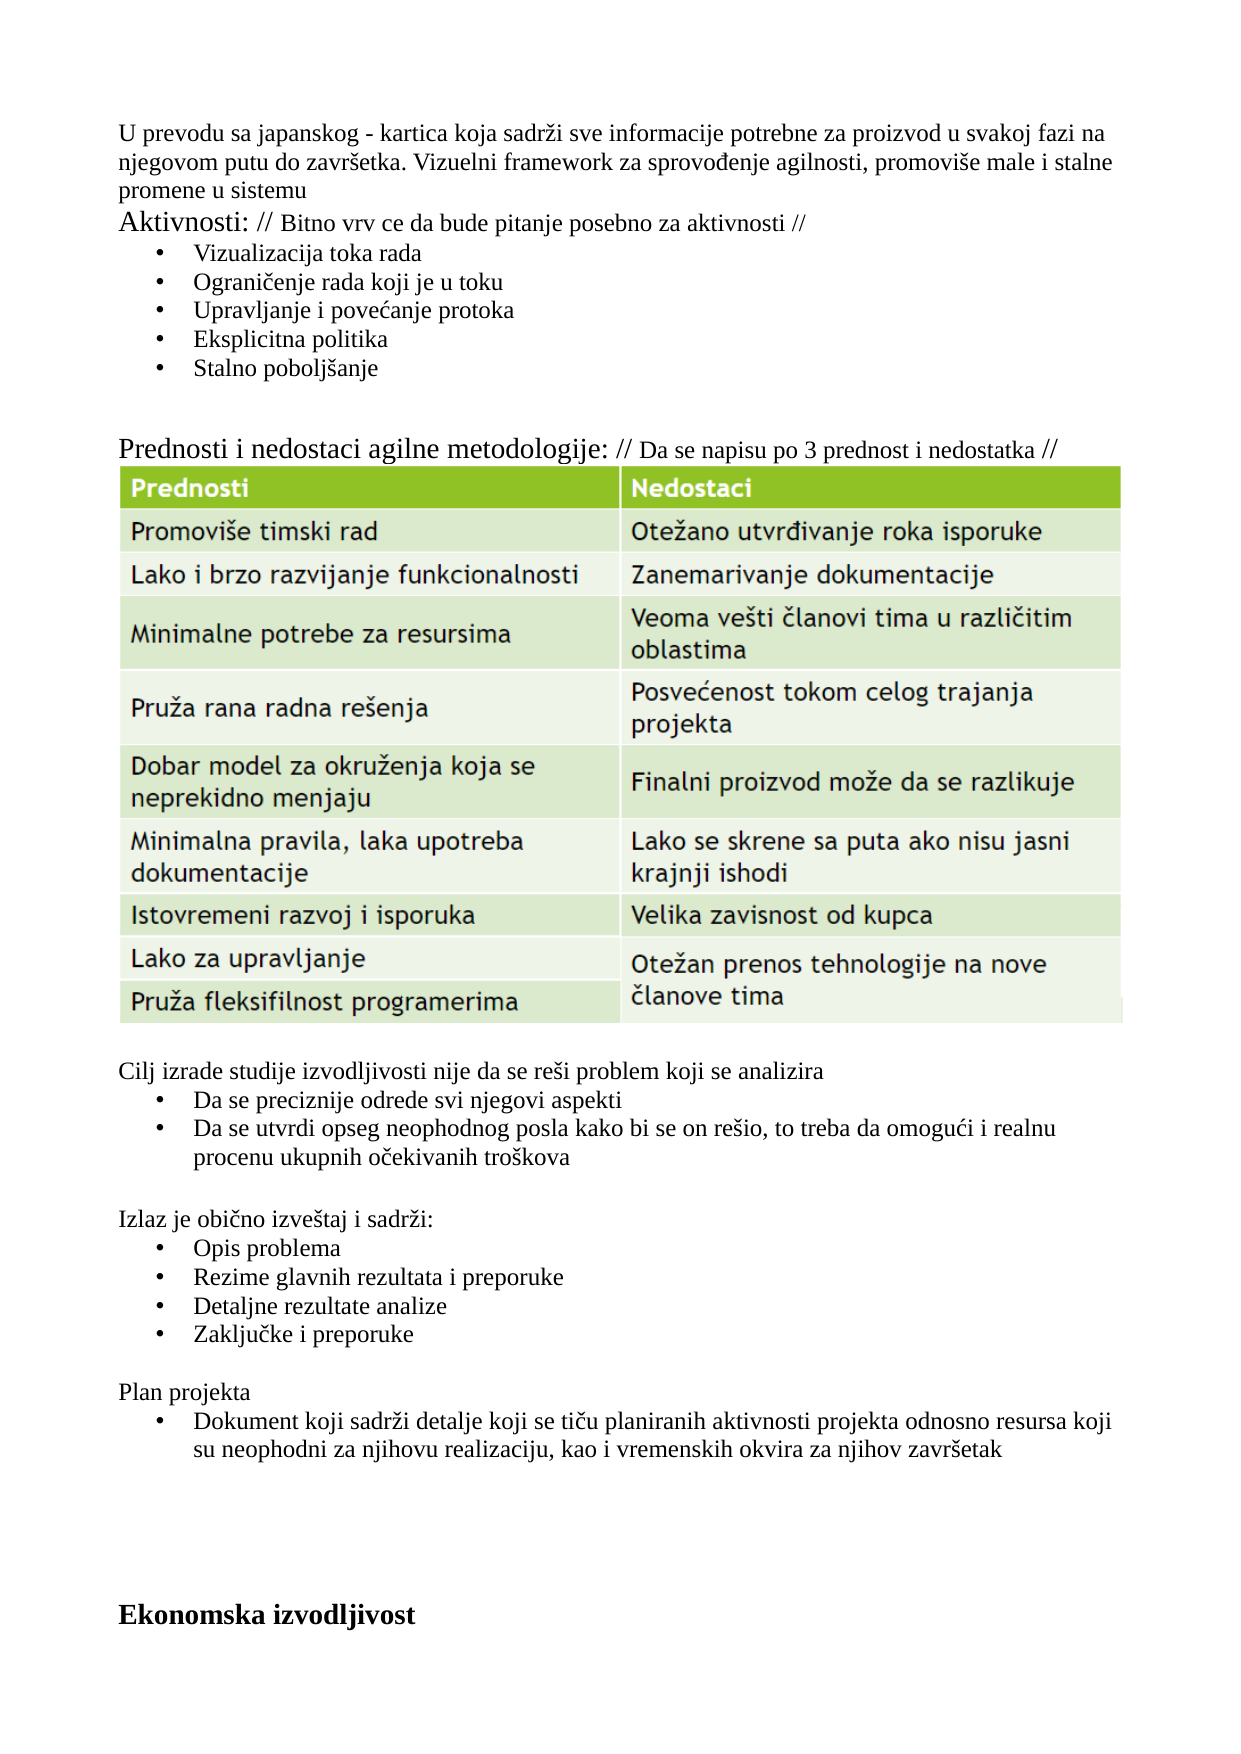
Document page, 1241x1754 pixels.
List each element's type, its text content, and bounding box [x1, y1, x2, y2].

text Izlaz je obično izveštaj i sadrži: [118, 1204, 1122, 1233]
list Zaključke i preporuke [156, 1319, 1122, 1348]
list Opis problema [156, 1233, 1122, 1262]
list Da se preciznije odrede svi njegovi aspekti [156, 1085, 1122, 1113]
list Stalno poboljšanje [156, 353, 1122, 382]
list Da se utvrdi opseg neophodnog posla kako bi se on rešio, to treba da omogući i realnu procenu ukupnih očekivanih troškova [156, 1113, 1122, 1171]
text Cilj izrade studije izvodljivosti nije da se reši problem koji se analizira [118, 1056, 1122, 1085]
text U prevodu sa japanskog - kartica koja sadrži sve informacije potrebne za proizvod u svakoj fazi na njegovom putu do završetka. Vizuelni framework za sprovođenje agilnosti, promoviše male i stalne promene u sistemu [118, 118, 1122, 204]
picture [118, 464, 1123, 1023]
text Plan projekta [118, 1377, 1122, 1406]
list Rezime glavnih rezultata i preporuke [156, 1262, 1122, 1291]
list Eksplicitna politika [156, 324, 1122, 353]
text Aktivnosti: // Bitno vrv ce da bude pitanje posebno za aktivnosti // [118, 204, 1122, 238]
list Upravljanje i povećanje protoka [156, 295, 1122, 324]
list Dokument koji sadrži detalje koji se tiču planiranih aktivnosti projekta odnosno resursa koji su neophodni za njihovu realizaciju, kao i vremenskih okvira za njihov završetak [156, 1406, 1122, 1463]
list Vizualizacija toka rada [156, 238, 1122, 267]
text Ekonomska izvodljivost [118, 1597, 1122, 1631]
list Detaljne rezultate analize [156, 1291, 1122, 1319]
text Prednosti i nedostaci agilne metodologije: // Da se napisu po 3 prednost i nedostatka // [118, 431, 1122, 464]
list Ograničenje rada koji je u toku [156, 267, 1122, 295]
